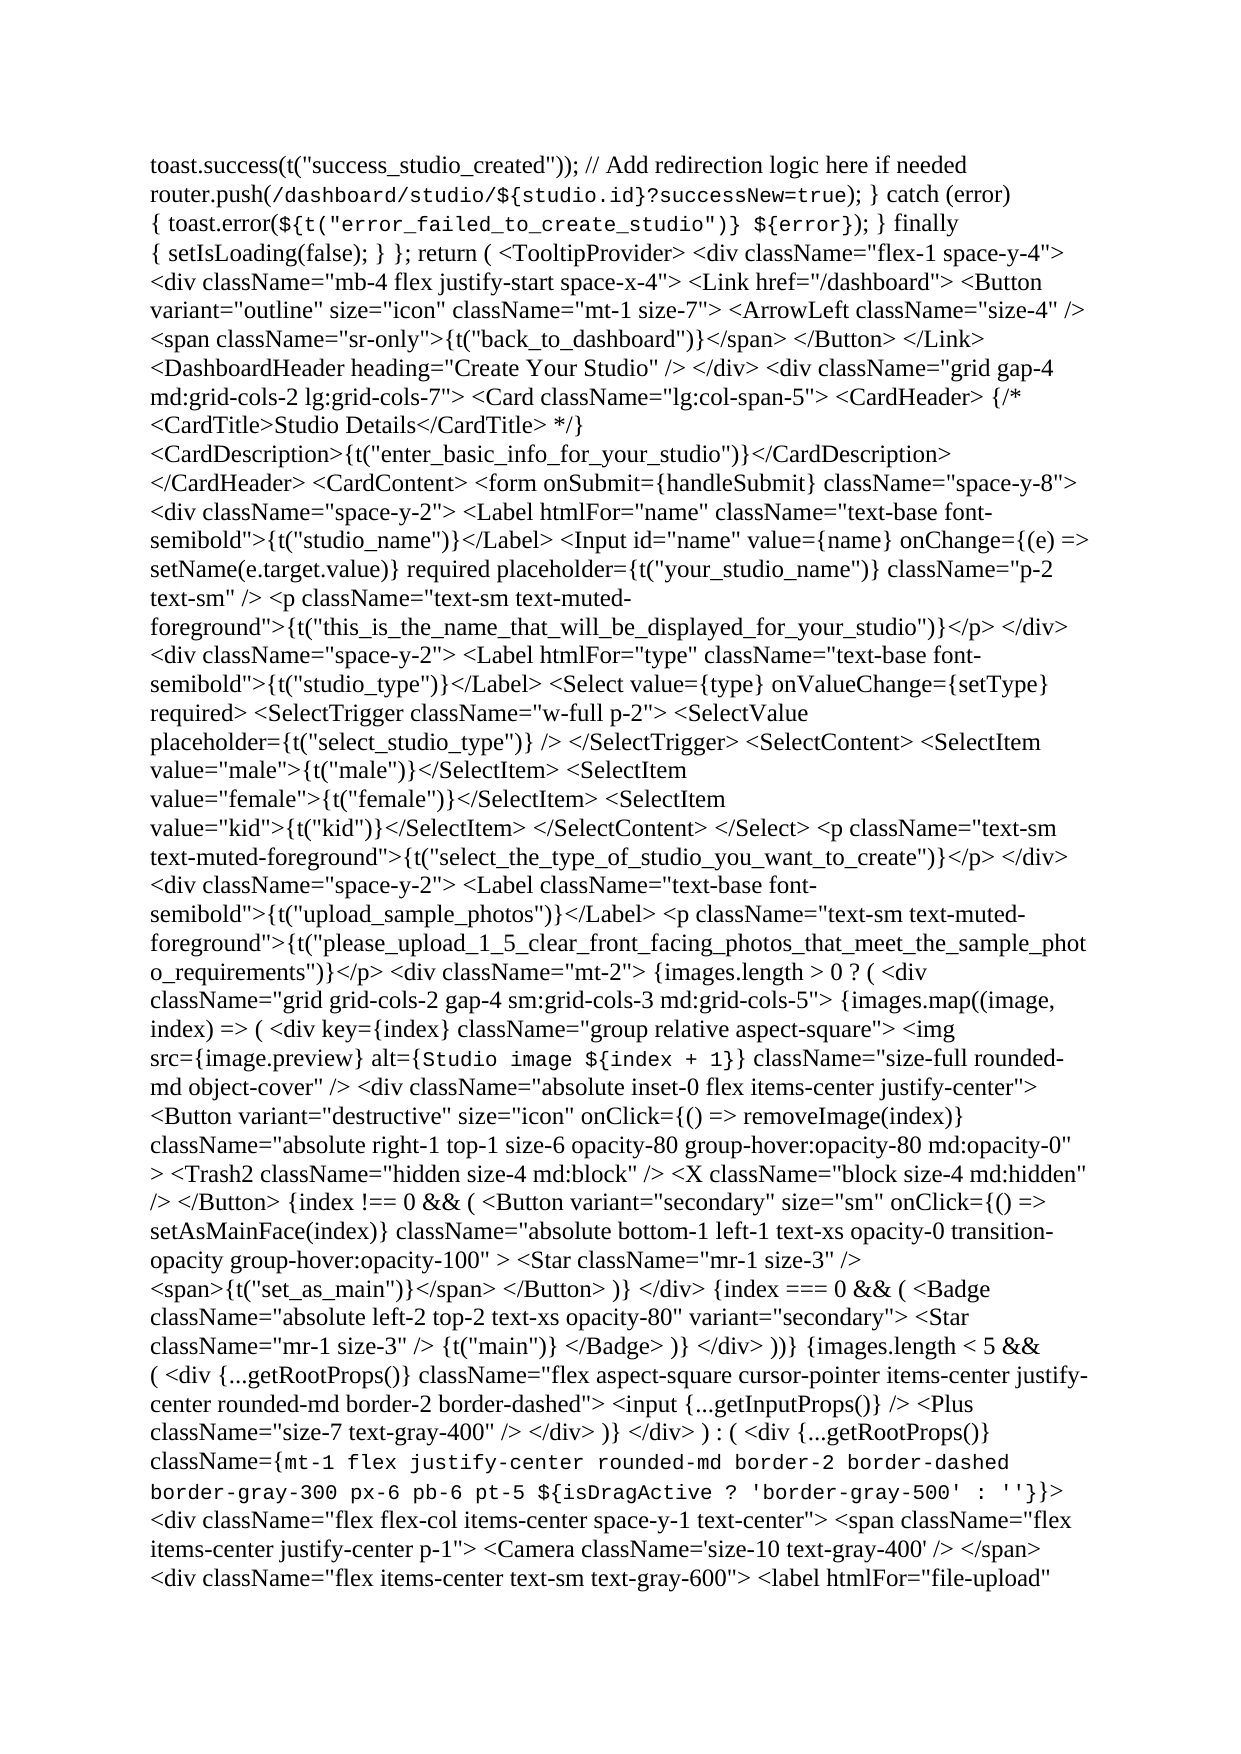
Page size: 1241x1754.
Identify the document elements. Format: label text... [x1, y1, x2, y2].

text toast.success(t("success_studio_created")); // Add redirection logic here if needed router.push(/dashboard/studio/${studio.id}?successNew=true); } catch (error) { toast.error(${t("error_failed_to_create_studio")} ${error}); } finally { setIsLoading(false); } }; return ( <TooltipProvider> <div className="flex-1 space-y-4"> <div className="mb-4 flex justify-start space-x-4"> <Link href="/dashboard"> <Button variant="outline" size="icon" className="mt-1 size-7"> <ArrowLeft className="size-4" /> <span className="sr-only">{t("back_to_dashboard")}</span> </Button> </Link> <DashboardHeader heading="Create Your Studio" /> </div> <div className="grid gap-4 md:grid-cols-2 lg:grid-cols-7"> <Card className="lg:col-span-5"> <CardHeader> {/* <CardTitle>Studio Details</CardTitle> */} <CardDescription>{t("enter_basic_info_for_your_studio")}</CardDescription> </CardHeader> <CardContent> <form onSubmit={handleSubmit} className="space-y-8"> <div className="space-y-2"> <Label htmlFor="name" className="text-base font-semibold">{t("studio_name")}</Label> <Input id="name" value={name} onChange={(e) => setName(e.target.value)} required placeholder={t("your_studio_name")} className="p-2 text-sm" /> <p className="text-sm text-muted-foreground">{t("this_is_the_name_that_will_be_displayed_for_your_studio")}</p> </div> <div className="space-y-2"> <Label htmlFor="type" className="text-base font-semibold">{t("studio_type")}</Label> <Select value={type} onValueChange={setType} required> <SelectTrigger className="w-full p-2"> <SelectValue placeholder={t("select_studio_type")} /> </SelectTrigger> <SelectContent> <SelectItem value="male">{t("male")}</SelectItem> <SelectItem value="female">{t("female")}</SelectItem> <SelectItem value="kid">{t("kid")}</SelectItem> </SelectContent> </Select> <p className="text-sm text-muted-foreground">{t("select_the_type_of_studio_you_want_to_create")}</p> </div> <div className="space-y-2"> <Label className="text-base font-semibold">{t("upload_sample_photos")}</Label> <p className="text-sm text-muted-foreground">{t("please_upload_1_5_clear_front_facing_photos_that_meet_the_sample_photo_requirements")}</p> <div className="mt-2"> {images.length > 0 ? ( <div className="grid grid-cols-2 gap-4 sm:grid-cols-3 md:grid-cols-5"> {images.map((image, index) => ( <div key={index} className="group relative aspect-square"> <img src={image.preview} alt={Studio image ${index + 1}} className="size-full rounded-md object-cover" /> <div className="absolute inset-0 flex items-center justify-center"> <Button variant="destructive" size="icon" onClick={() => removeImage(index)} className="absolute right-1 top-1 size-6 opacity-80 group-hover:opacity-80 md:opacity-0" > <Trash2 className="hidden size-4 md:block" /> <X className="block size-4 md:hidden" /> </Button> {index !== 0 && ( <Button variant="secondary" size="sm" onClick={() => setAsMainFace(index)} className="absolute bottom-1 left-1 text-xs opacity-0 transition-opacity group-hover:opacity-100" > <Star className="mr-1 size-3" /> <span>{t("set_as_main")}</span> </Button> )} </div> {index === 0 && ( <Badge className="absolute left-2 top-2 text-xs opacity-80" variant="secondary"> <Star className="mr-1 size-3" /> {t("main")} </Badge> )} </div> ))} {images.length < 5 && ( <div {...getRootProps()} className="flex aspect-square cursor-pointer items-center justify-center rounded-md border-2 border-dashed"> <input {...getInputProps()} /> <Plus className="size-7 text-gray-400" /> </div> )} </div> ) : ( <div {...getRootProps()} className={mt-1 flex justify-center rounded-md border-2 border-dashed border-gray-300 px-6 pb-6 pt-5 ${isDragActive ? 'border-gray-500' : ''}}> <div className="flex flex-col items-center space-y-1 text-center"> <span className="flex items-center justify-center p-1"> <Camera className='size-10 text-gray-400' /> </span> <div className="flex items-center text-sm text-gray-600"> <label htmlFor="file-upload" [150, 150, 1090, 1592]
